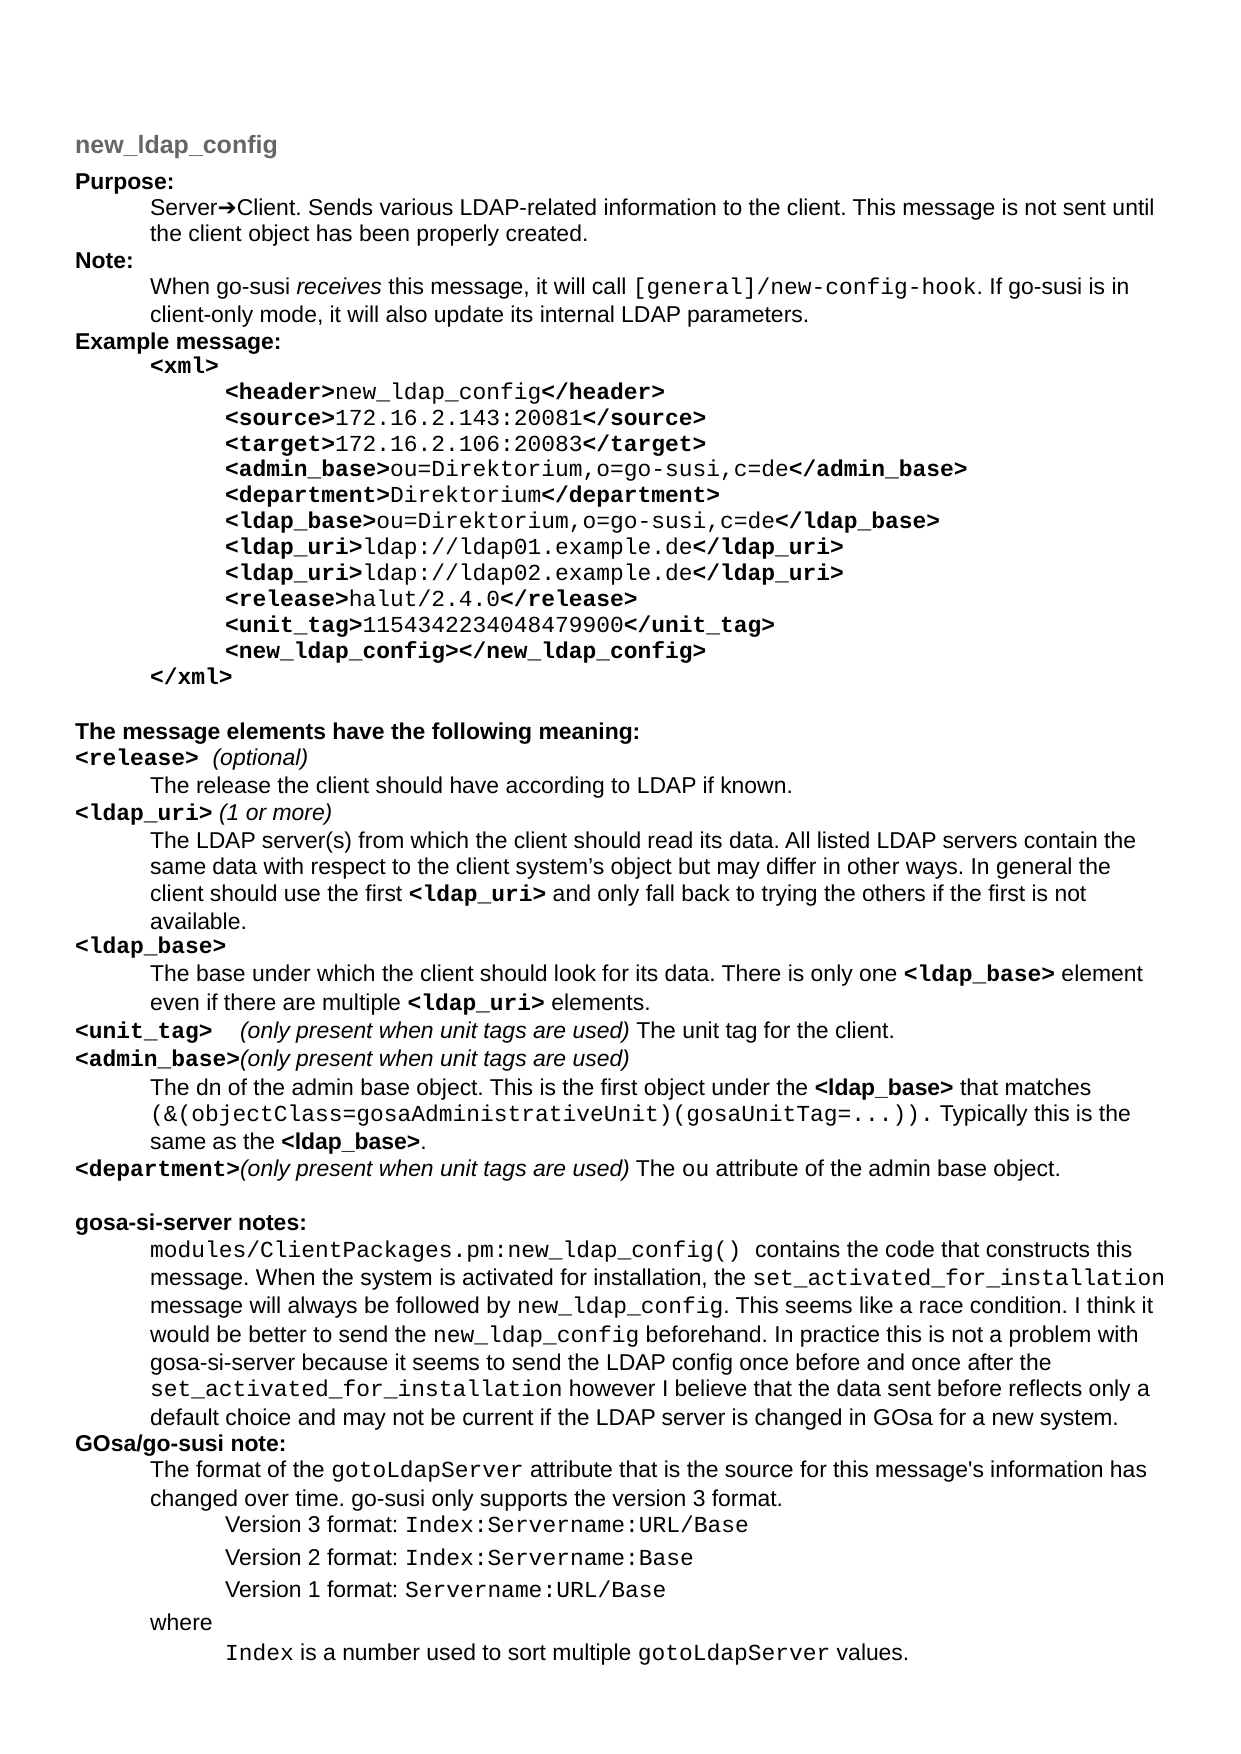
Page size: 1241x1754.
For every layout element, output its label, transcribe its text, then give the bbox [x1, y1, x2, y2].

text Server➔Client. Sends various LDAP-related information to the client. This message is not sent until the client object has been properly created. [150, 194, 1165, 247]
text <department>Direktorium</department> [225, 484, 1165, 510]
text <ldap_base> [75, 934, 1165, 960]
text GOsa/go-susi note: [75, 1430, 1165, 1456]
text <header>new_ldap_config</header> [225, 380, 1165, 406]
text Version 1 format: Servername:URL/Base [225, 1576, 1165, 1604]
text <ldap_uri>ldap://ldap02.example.de</ldap_uri> [225, 562, 1165, 587]
text The release the client should have according to LDAP if known. [150, 772, 1165, 799]
text Index is a number used to sort multiple gotoLdapServer values. [225, 1639, 1165, 1667]
text <department>(only present when unit tags are used) The ou attribute of the admin base object. [75, 1155, 1165, 1183]
text The message elements have the following meaning: [75, 718, 1165, 744]
text <unit_tag>1154342234048479900</unit_tag> [225, 613, 1165, 639]
text <release>halut/2.4.0</release> [225, 587, 1165, 613]
text <ldap_uri>ldap://ldap01.example.de</ldap_uri> [225, 536, 1165, 562]
text The base under which the client should look for its data. There is only one <ldap_base> element even if there are multiple <ldap_uri> elements. [150, 960, 1165, 1017]
text Purpose: [75, 168, 1165, 194]
text The format of the gotoLdapServer attribute that is the source for this message's information has changed over time. go-susi only supports the version 3 format. [150, 1456, 1165, 1511]
text The LDAP server(s) from which the client should read its data. All listed LDAP servers contain the same data with respect to the client system’s object but may differ in other ways. In general the client should use the first <ldap_uri> and only fall back to trying the others if the first is not available. [150, 827, 1165, 934]
text where [150, 1609, 1165, 1635]
text When go-susi receives this message, it will call [general]/new-config-hook. If go-susi is in client-only mode, it will also update its internal LDAP parameters. [150, 273, 1165, 328]
text <new_ldap_config></new_ldap_config> [225, 639, 1165, 665]
text <target>172.16.2.106:20083</target> [225, 432, 1165, 458]
text The dn of the admin base object. This is the first object under the <ldap_base> that matches (&(objectClass=gosaAdministrativeUnit)(gosaUnitTag=...)). Typically this is the same as the <ldap_base>. [150, 1074, 1165, 1155]
text Note: [75, 247, 1165, 273]
text <admin_base>ou=Direktorium,o=go-susi,c=de</admin_base> [225, 458, 1165, 484]
text <ldap_base>ou=Direktorium,o=go-susi,c=de</ldap_base> [225, 510, 1165, 536]
text <xml> [150, 354, 1165, 380]
text Version 3 format: Index:Servername:URL/Base [225, 1511, 1165, 1539]
text Example message: [75, 328, 1165, 354]
text <unit_tag> (only present when unit tags are used) The unit tag for the client. [75, 1017, 1165, 1045]
text Version 2 format: Index:Servername:Base [225, 1544, 1165, 1572]
subtitle new_ldap_config [75, 131, 1165, 159]
text <ldap_uri> (1 or more) [75, 799, 1165, 827]
text modules/ClientPackages.pm:new_ldap_config() contains the code that constructs this message. When the system is activated for installation, the set_activated_for_installation message will always be followed by new_ldap_config. This seems like a race condition. I think it would be better to send the new_ldap_config beforehand. In practice this is not a problem with gosa-si-server because it seems to send the LDAP config once before and once after the set_activated_for_installation however I believe that the data sent before reflects only a default choice and may not be current if the LDAP server is changed in GOsa for a new system. [150, 1236, 1165, 1430]
text </xml> [150, 665, 1165, 691]
text gosa-si-server notes: [75, 1209, 1165, 1236]
text <admin_base>(only present when unit tags are used) [75, 1045, 1165, 1074]
text <release> (optional) [75, 744, 1165, 772]
text <source>172.16.2.143:20081</source> [225, 406, 1165, 432]
